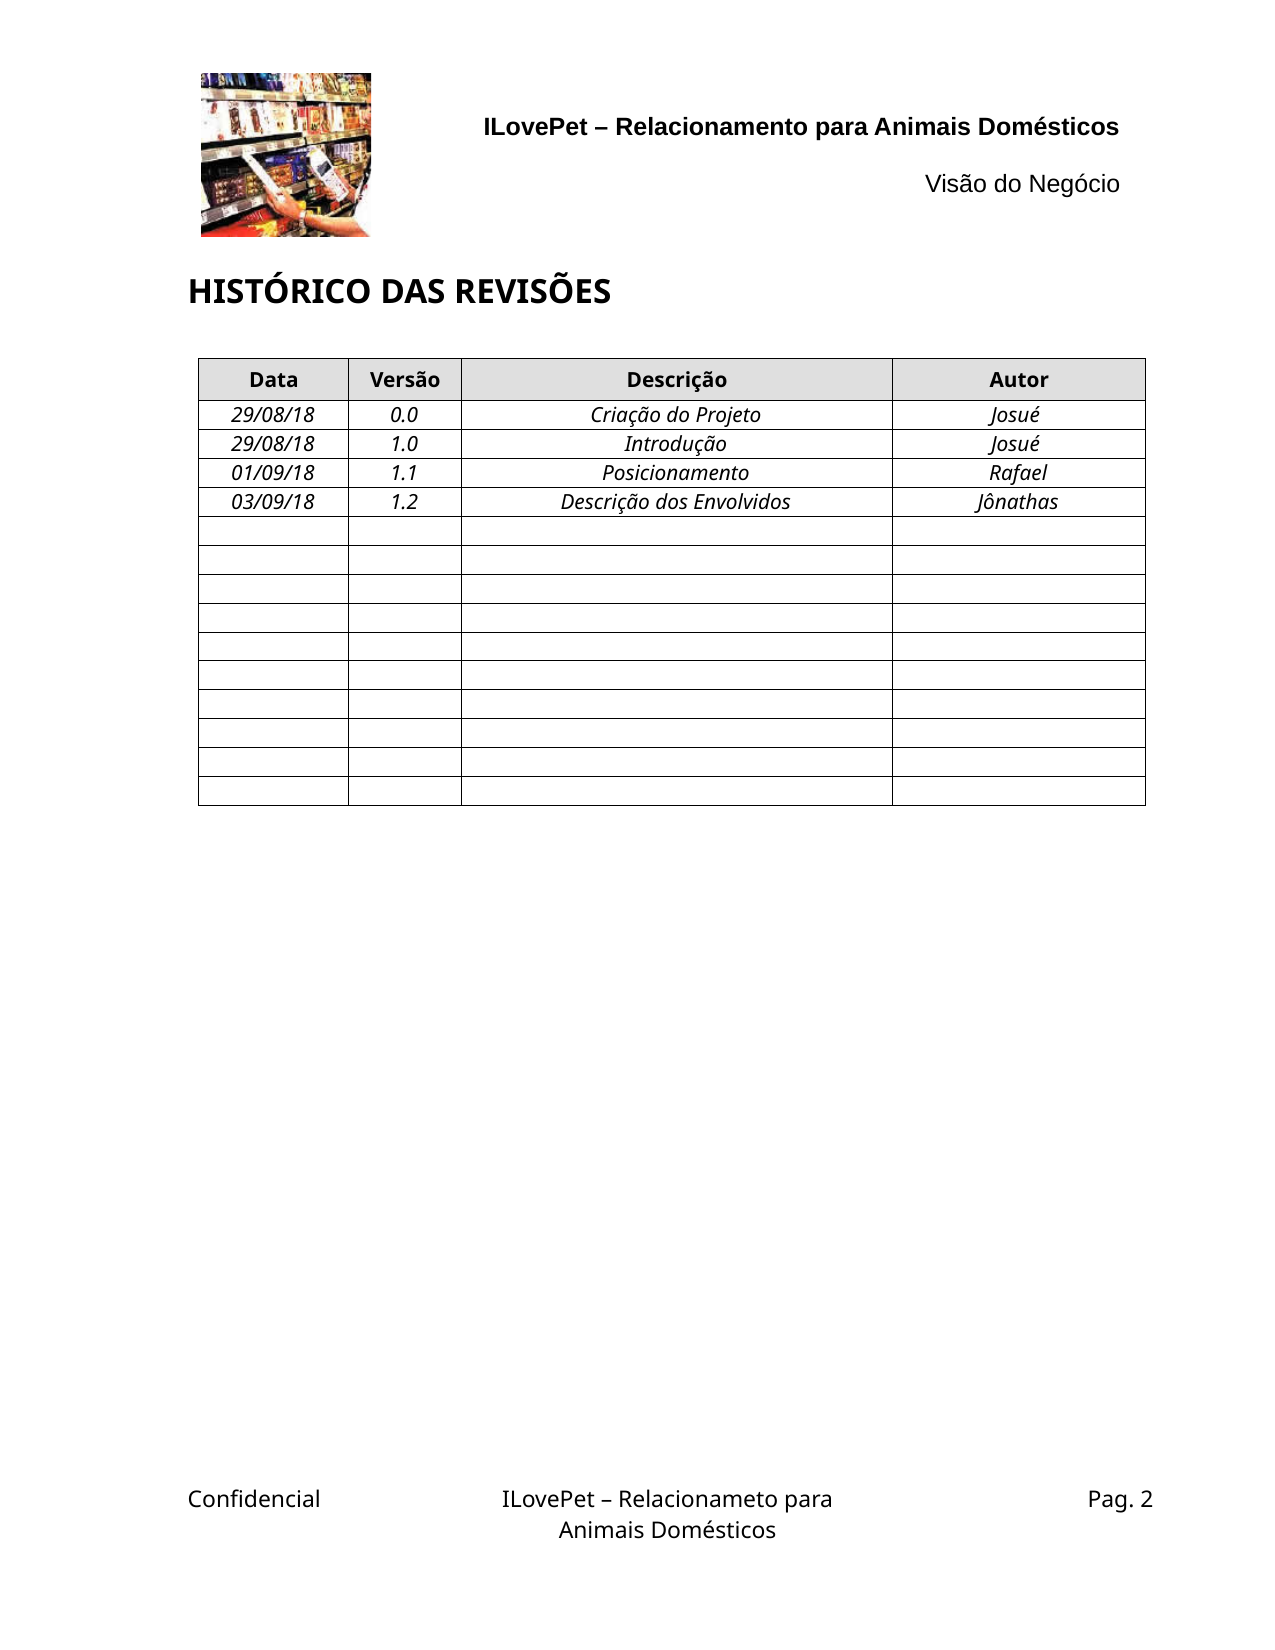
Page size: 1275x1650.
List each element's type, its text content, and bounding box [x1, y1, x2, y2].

table_header Descrição [462, 359, 892, 400]
table_cell 0.0 [349, 401, 461, 429]
table_cell [462, 633, 892, 660]
table_cell 01/09/18 [199, 459, 348, 487]
table_header Versão [349, 359, 461, 400]
table_cell Josué [893, 401, 1145, 429]
table_cell [462, 575, 892, 602]
table_cell Criação do Projeto [462, 401, 892, 429]
table_cell 03/09/18 [199, 488, 348, 516]
table_cell 1.2 [349, 488, 461, 516]
table_cell [199, 777, 348, 805]
table_cell [462, 690, 892, 718]
table_cell [199, 748, 348, 776]
table_cell Jônathas [893, 488, 1145, 516]
table_cell [349, 575, 461, 602]
table_cell [893, 546, 1145, 573]
table_cell [462, 546, 892, 573]
table_cell [462, 748, 892, 776]
table_cell Josué [893, 430, 1145, 458]
table_cell [199, 546, 348, 573]
table_cell [349, 661, 461, 689]
table_cell [893, 690, 1145, 718]
table_cell [462, 719, 892, 747]
table_cell [199, 690, 348, 718]
table_cell [893, 575, 1145, 602]
table_cell [893, 633, 1145, 660]
table_cell [199, 633, 348, 660]
table_header Autor [893, 359, 1145, 400]
table_cell [893, 748, 1145, 776]
table_cell [199, 661, 348, 689]
table_cell [349, 748, 461, 776]
table_cell [893, 661, 1145, 689]
text HISTÓRICO DAS REVISÕES [187, 267, 1137, 313]
table_cell [462, 777, 892, 805]
table_header Data [199, 359, 348, 400]
table_cell [462, 661, 892, 689]
table_cell [462, 517, 892, 544]
table_cell 29/08/18 [199, 401, 348, 429]
table_cell Introdução [462, 430, 892, 458]
table_cell [349, 604, 461, 631]
table_cell [349, 690, 461, 718]
table_cell [349, 719, 461, 747]
table_cell 1.1 [349, 459, 461, 487]
table_cell [199, 719, 348, 747]
table_cell [893, 777, 1145, 805]
table_cell 29/08/18 [199, 430, 348, 458]
table_cell Rafael [893, 459, 1145, 487]
table_cell [199, 604, 348, 631]
table_cell [349, 633, 461, 660]
table_cell [349, 517, 461, 544]
table_cell [893, 517, 1145, 544]
table_cell [199, 517, 348, 544]
table_cell [199, 575, 348, 602]
table_cell Descrição dos Envolvidos [462, 488, 892, 516]
table_cell [349, 777, 461, 805]
table_cell [893, 604, 1145, 631]
table_cell [893, 719, 1145, 747]
table_cell [462, 604, 892, 631]
table_cell Posicionamento [462, 459, 892, 487]
table_cell [349, 546, 461, 573]
table_cell 1.0 [349, 430, 461, 458]
